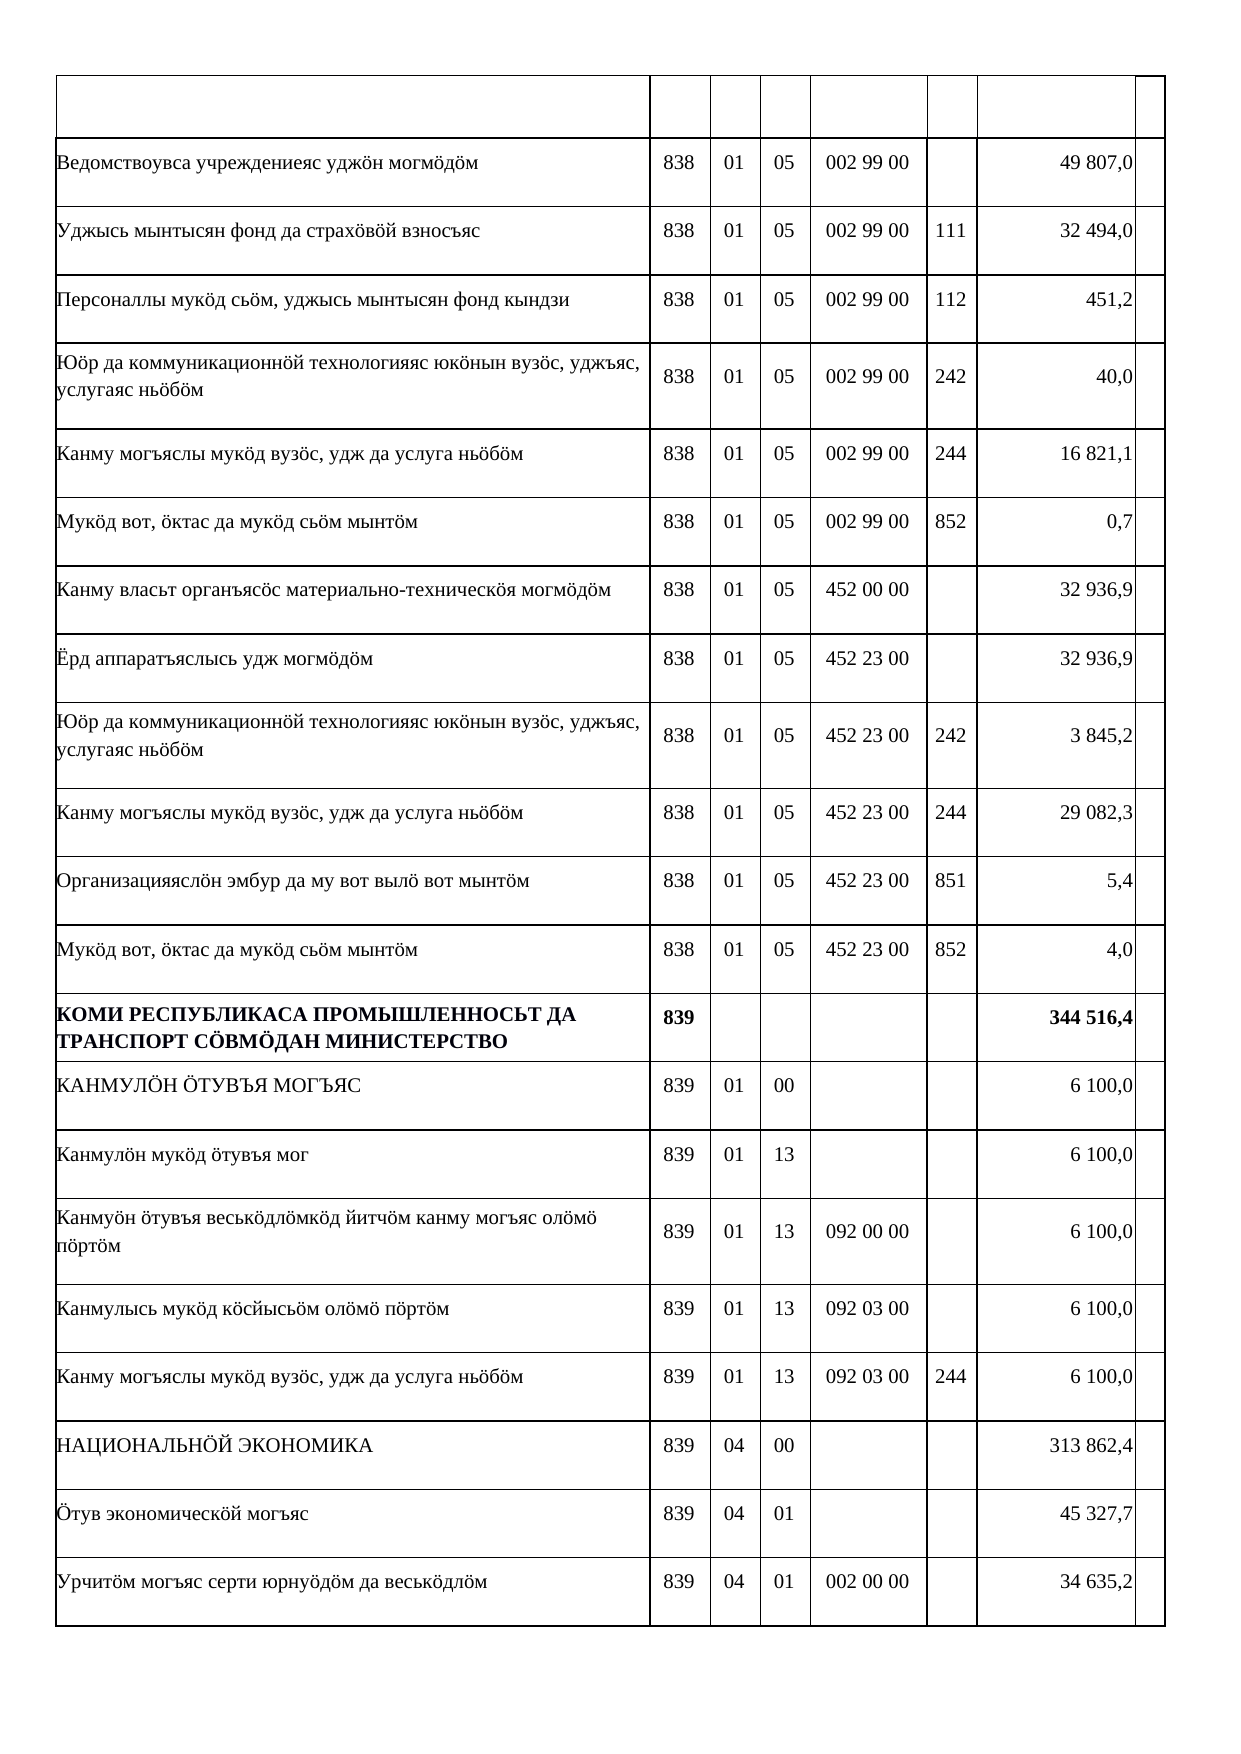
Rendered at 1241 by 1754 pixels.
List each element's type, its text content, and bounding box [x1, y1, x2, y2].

table_cell 13 [761, 1353, 810, 1420]
table_cell [1136, 139, 1164, 206]
table_cell [811, 1131, 926, 1197]
table_header [651, 76, 710, 137]
table_cell Юӧр да коммуникационнӧй технологияяс юкӧнын вузӧс, уджъяс, услугаяс ньӧбӧм [57, 344, 649, 428]
table_cell [811, 1490, 926, 1557]
table_cell [928, 1199, 976, 1283]
table_cell Канмулӧн мукӧд ӧтувъя мог [57, 1131, 649, 1197]
table_cell 05 [761, 276, 810, 342]
table_cell 5,4 [978, 857, 1135, 924]
table_cell [811, 994, 926, 1061]
table_cell 13 [761, 1131, 810, 1197]
table_cell 452 23 00 [811, 789, 926, 856]
table_cell 05 [761, 703, 810, 787]
table_cell 05 [761, 789, 810, 856]
table_cell 244 [928, 430, 976, 497]
table_cell Канмулысь мукӧд кӧсйысьӧм олӧмӧ пӧртӧм [57, 1285, 649, 1352]
table_cell [1136, 344, 1164, 428]
table_cell КОМИ РЕСПУБЛИКАСА ПРОМЫШЛЕННОСЬТ ДА ТРАНСПОРТ СӦВМӦДАН МИНИСТЕРСТВО [57, 994, 649, 1061]
table_cell 6 100,0 [978, 1353, 1135, 1420]
table_cell 002 99 00 [811, 498, 926, 565]
table_cell 838 [651, 703, 710, 787]
table_cell 01 [711, 1062, 760, 1129]
table_cell НАЦИОНАЛЬНӦЙ ЭКОНОМИКА [57, 1422, 649, 1488]
table_cell [811, 1422, 926, 1488]
table_cell 01 [711, 567, 760, 633]
table_cell [1136, 635, 1164, 702]
table_cell 01 [761, 1490, 810, 1557]
table_cell 05 [761, 567, 810, 633]
table_cell [1136, 857, 1164, 924]
table_cell Персоналлы мукӧд сьӧм, уджысь мынтысян фонд кындзи [57, 276, 649, 342]
table_cell 839 [651, 1199, 710, 1283]
table_cell 452 23 00 [811, 703, 926, 787]
table_cell 04 [711, 1422, 760, 1488]
table_cell Ёрд аппаратъяслысь удж могмӧдӧм [57, 635, 649, 702]
table_cell 838 [651, 567, 710, 633]
table_header [928, 76, 977, 137]
table_cell 01 [711, 635, 760, 702]
table_cell 838 [651, 207, 710, 274]
table_cell 01 [711, 1199, 760, 1283]
table_cell 05 [761, 926, 810, 992]
table_cell [1136, 1422, 1164, 1488]
table_cell 05 [761, 430, 810, 497]
table_cell [1136, 926, 1164, 992]
table_cell 0,7 [978, 498, 1135, 565]
table_header [811, 76, 927, 137]
table_cell [1136, 703, 1164, 787]
table_cell 6 100,0 [978, 1285, 1135, 1352]
table_cell 16 821,1 [978, 430, 1135, 497]
table_cell 3 845,2 [978, 703, 1135, 787]
table_cell 452 23 00 [811, 857, 926, 924]
table_cell 242 [928, 344, 976, 428]
table_cell 002 99 00 [811, 276, 926, 342]
table_cell Ӧтув экономическӧй могъяс [57, 1490, 649, 1557]
table_cell 01 [711, 857, 760, 924]
table_cell 838 [651, 139, 710, 206]
table_cell [711, 994, 760, 1061]
table_cell [928, 567, 976, 633]
table_cell 13 [761, 1199, 810, 1283]
table_cell 838 [651, 926, 710, 992]
table_cell [1136, 1062, 1164, 1129]
table_header [1136, 77, 1164, 137]
table_cell 838 [651, 276, 710, 342]
table_cell 839 [651, 1062, 710, 1129]
table_cell 32 494,0 [978, 207, 1135, 274]
table_cell [928, 994, 976, 1061]
table_cell Организацияяслӧн эмбур да му вот вылӧ вот мынтӧм [57, 857, 649, 924]
table_cell 05 [761, 635, 810, 702]
table_cell 32 936,9 [978, 635, 1135, 702]
table_cell 05 [761, 139, 810, 206]
table_cell [1136, 207, 1164, 274]
table_cell 838 [651, 635, 710, 702]
table_cell 01 [711, 498, 760, 565]
table_header [711, 76, 760, 137]
table_cell 00 [761, 1062, 810, 1129]
table_cell 092 03 00 [811, 1353, 926, 1420]
table_cell [928, 1422, 976, 1488]
table_cell 851 [928, 857, 976, 924]
table_cell [1136, 498, 1164, 565]
table_cell 244 [928, 1353, 976, 1420]
table_cell 01 [711, 207, 760, 274]
table_cell 01 [711, 1285, 760, 1352]
table_cell 6 100,0 [978, 1062, 1135, 1129]
table_cell 05 [761, 857, 810, 924]
table_cell [1136, 567, 1164, 633]
table_cell 01 [711, 1353, 760, 1420]
table_cell Канму могъяслы мукӧд вузӧс, удж да услуга ньӧбӧм [57, 789, 649, 856]
table_cell 01 [711, 430, 760, 497]
table_cell 00 [761, 1422, 810, 1488]
table_cell 01 [711, 926, 760, 992]
table_cell 002 99 00 [811, 430, 926, 497]
table_cell 01 [711, 789, 760, 856]
table_cell 6 100,0 [978, 1131, 1135, 1197]
table_cell 13 [761, 1285, 810, 1352]
table_cell 01 [711, 276, 760, 342]
table_cell 839 [651, 1131, 710, 1197]
table_cell 6 100,0 [978, 1199, 1135, 1283]
table_cell 452 00 00 [811, 567, 926, 633]
table_cell [928, 1131, 976, 1197]
table_cell 05 [761, 498, 810, 565]
table_cell [928, 1285, 976, 1352]
table_cell 839 [651, 1422, 710, 1488]
table_header [761, 76, 810, 137]
table_cell [928, 1558, 976, 1625]
table_cell 839 [651, 1353, 710, 1420]
table_cell [928, 139, 976, 206]
table_cell [1136, 1558, 1164, 1625]
table_cell Уджысь мынтысян фонд да страхӧвӧй взносъяс [57, 207, 649, 274]
table_cell [811, 1062, 926, 1129]
table_cell Ведомствоувса учреждениеяс уджӧн могмӧдӧм [57, 139, 649, 206]
table_cell 40,0 [978, 344, 1135, 428]
table_cell КАНМУЛӦН ӦТУВЪЯ МОГЪЯС [57, 1062, 649, 1129]
table_cell 242 [928, 703, 976, 787]
table_cell 34 635,2 [978, 1558, 1135, 1625]
table_cell [1136, 430, 1164, 497]
table_cell 112 [928, 276, 976, 342]
table_cell 05 [761, 344, 810, 428]
table_cell 29 082,3 [978, 789, 1135, 856]
table_cell 01 [711, 344, 760, 428]
table_cell 452 23 00 [811, 635, 926, 702]
table_header [978, 76, 1135, 137]
table_cell 839 [651, 1558, 710, 1625]
table_cell Мукӧд вот, ӧктас да мукӧд сьӧм мынтӧм [57, 498, 649, 565]
table_cell Урчитӧм могъяс серти юрнуӧдӧм да веськӧдлӧм [57, 1558, 649, 1625]
table_cell 244 [928, 789, 976, 856]
table_cell 05 [761, 207, 810, 274]
table_cell [1136, 994, 1164, 1061]
table_cell [928, 1490, 976, 1557]
table_cell [928, 1062, 976, 1129]
table_cell 01 [711, 703, 760, 787]
table_cell 002 99 00 [811, 344, 926, 428]
table_cell 839 [651, 1285, 710, 1352]
table_header [57, 76, 649, 137]
table_cell 45 327,7 [978, 1490, 1135, 1557]
table_cell [1136, 1131, 1164, 1197]
table_cell 01 [711, 1131, 760, 1197]
table_cell 838 [651, 430, 710, 497]
table_cell [1136, 1490, 1164, 1557]
table_cell 838 [651, 789, 710, 856]
table_cell 04 [711, 1558, 760, 1625]
table_cell 002 00 00 [811, 1558, 926, 1625]
table_cell 839 [651, 1490, 710, 1557]
table_cell 838 [651, 498, 710, 565]
table_cell Юӧр да коммуникационнӧй технологияяс юкӧнын вузӧс, уджъяс, услугаяс ньӧбӧм [57, 703, 649, 787]
table_cell Канму могъяслы мукӧд вузӧс, удж да услуга ньӧбӧм [57, 430, 649, 497]
table_cell 01 [761, 1558, 810, 1625]
table_cell Канму могъяслы мукӧд вузӧс, удж да услуга ньӧбӧм [57, 1353, 649, 1420]
table_cell [1136, 789, 1164, 856]
table_cell [1136, 1199, 1164, 1283]
table_cell [928, 635, 976, 702]
table_cell 49 807,0 [978, 139, 1135, 206]
table_cell 4,0 [978, 926, 1135, 992]
table_cell 32 936,9 [978, 567, 1135, 633]
table_cell 838 [651, 344, 710, 428]
table_cell 839 [651, 994, 710, 1061]
table_cell 111 [928, 207, 976, 274]
table_cell 344 516,4 [978, 994, 1135, 1061]
table_cell [761, 994, 810, 1061]
table_cell 313 862,4 [978, 1422, 1135, 1488]
table_cell 002 99 00 [811, 139, 926, 206]
table_cell [1136, 1285, 1164, 1352]
table_cell 451,2 [978, 276, 1135, 342]
table_cell [1136, 1353, 1164, 1420]
table_cell 01 [711, 139, 760, 206]
table_cell 04 [711, 1490, 760, 1557]
table_cell [1136, 276, 1164, 342]
table_cell 002 99 00 [811, 207, 926, 274]
table_cell Канмуӧн ӧтувъя веськӧдлӧмкӧд йитчӧм канму могъяс олӧмӧ пӧртӧм [57, 1199, 649, 1283]
table_cell 092 00 00 [811, 1199, 926, 1283]
table_cell Канму власьт органъясӧс материально-техническӧя могмӧдӧм [57, 567, 649, 633]
table_cell 838 [651, 857, 710, 924]
table_cell 852 [928, 926, 976, 992]
table_cell 092 03 00 [811, 1285, 926, 1352]
table_cell 852 [928, 498, 976, 565]
table_cell Мукӧд вот, ӧктас да мукӧд сьӧм мынтӧм [57, 926, 649, 992]
table_cell 452 23 00 [811, 926, 926, 992]
